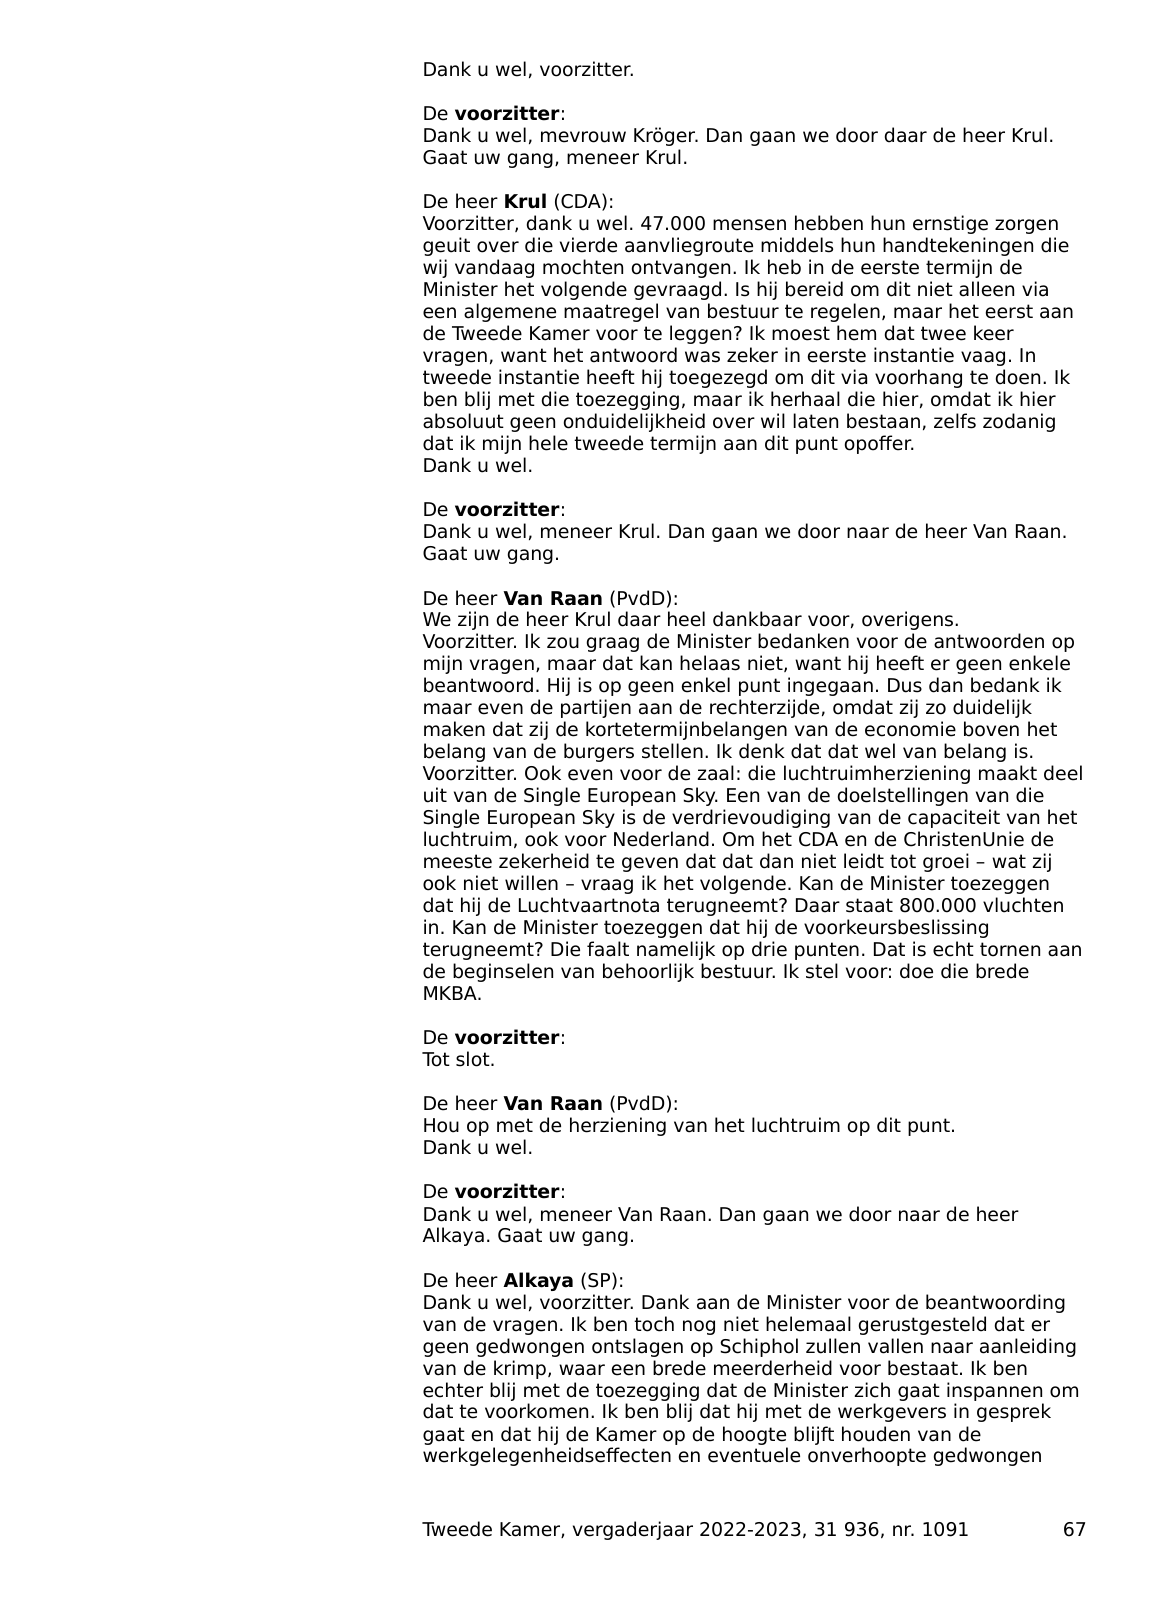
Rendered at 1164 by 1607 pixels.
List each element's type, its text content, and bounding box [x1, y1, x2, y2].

text Dank u wel. [422, 455, 1087, 477]
text Dank u wel. [422, 1137, 1087, 1159]
text De voorzitter: [422, 103, 1087, 125]
text Voorzitter. Ik zou graag de Minister bedanken voor de antwoorden op mijn vragen, maar dat kan helaas niet, want hij heeft er geen enkele beantwoord. Hij is op geen enkel punt ingegaan. Dus dan bedank ik maar even de partijen aan de rechterzijde, omdat zij zo duidelijk maken dat zij de kortetermijnbelangen van de economie boven het belang van de burgers stellen. Ik denk dat dat wel van belang is. [422, 631, 1087, 763]
text De voorzitter: [422, 499, 1087, 521]
text Dank u wel, voorzitter. Dank aan de Minister voor de beantwoording van de vragen. Ik ben toch nog niet helemaal gerustgesteld dat er geen gedwongen ontslagen op Schiphol zullen vallen naar aanleiding van de krimp, waar een brede meerderheid voor bestaat. Ik ben echter blij met de toezegging dat de Minister zich gaat inspannen om dat te voorkomen. Ik ben blij dat hij met de werkgevers in gesprek gaat en dat hij de Kamer op de hoogte blijft houden van de werkgelegenheidseffecten en eventuele onverhoopte gedwongen [422, 1292, 1087, 1467]
text De heer Van Raan (PvdD): [422, 587, 1087, 609]
text Tot slot. [422, 1049, 1087, 1071]
text De heer Van Raan (PvdD): [422, 1093, 1087, 1115]
text We zijn de heer Krul daar heel dankbaar voor, overigens. [422, 609, 1087, 631]
text De heer Alkaya (SP): [422, 1269, 1087, 1292]
text Voorzitter, dank u wel. 47.000 mensen hebben hun ernstige zorgen geuit over die vierde aanvliegroute middels hun handtekeningen die wij vandaag mochten ontvangen. Ik heb in de eerste termijn de Minister het volgende gevraagd. Is hij bereid om dit niet alleen via een algemene maatregel van bestuur te regelen, maar het eerst aan de Tweede Kamer voor te leggen? Ik moest hem dat twee keer vragen, want het antwoord was zeker in eerste instantie vaag. In tweede instantie heeft hij toegezegd om dit via voorhang te doen. Ik ben blij met die toezegging, maar ik herhaal die hier, omdat ik hier absoluut geen onduidelijkheid over wil laten bestaan, zelfs zodanig dat ik mijn hele tweede termijn aan dit punt opoffer. [422, 213, 1087, 455]
text Dank u wel, meneer Krul. Dan gaan we door naar de heer Van Raan. Gaat uw gang. [422, 521, 1087, 565]
text Dank u wel, voorzitter. [422, 59, 1087, 81]
text De voorzitter: [422, 1181, 1087, 1203]
text De voorzitter: [422, 1027, 1087, 1049]
text Voorzitter. Ook even voor de zaal: die luchtruimherziening maakt deel uit van de Single European Sky. Een van de doelstellingen van die Single European Sky is de verdrievoudiging van de capaciteit van het luchtruim, ook voor Nederland. Om het CDA en de ChristenUnie de meeste zekerheid te geven dat dat dan niet leidt tot groei – wat zij ook niet willen – vraag ik het volgende. Kan de Minister toezeggen dat hij de Luchtvaartnota terugneemt? Daar staat 800.000 vluchten in. Kan de Minister toezeggen dat hij de voorkeursbeslissing terugneemt? Die faalt namelijk op drie punten. Dat is echt tornen aan de beginselen van behoorlijk bestuur. Ik stel voor: doe die brede MKBA. [422, 763, 1087, 1005]
text Dank u wel, meneer Van Raan. Dan gaan we door naar de heer Alkaya. Gaat uw gang. [422, 1203, 1087, 1247]
text Hou op met de herziening van het luchtruim op dit punt. [422, 1115, 1087, 1137]
text Dank u wel, mevrouw Kröger. Dan gaan we door daar de heer Krul. Gaat uw gang, meneer Krul. [422, 125, 1087, 169]
text De heer Krul (CDA): [422, 191, 1087, 213]
